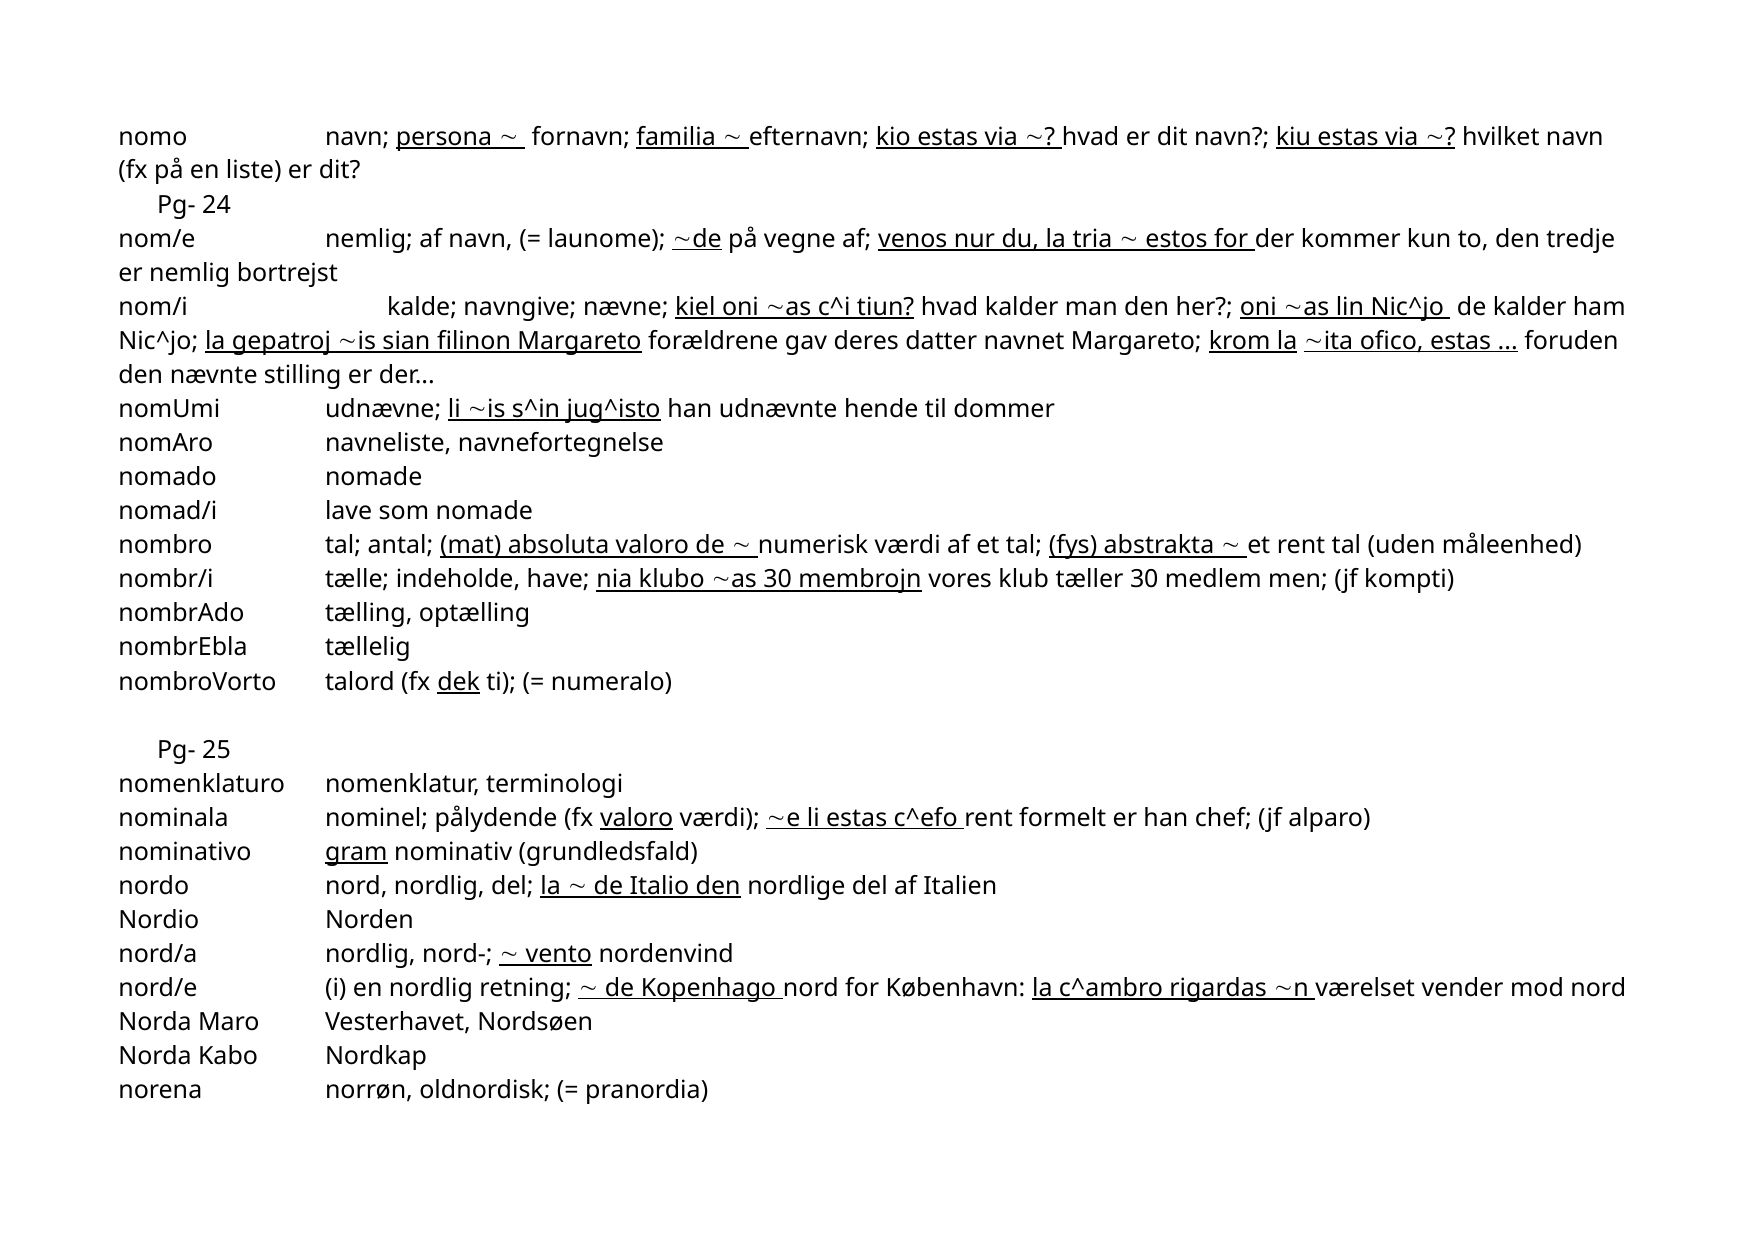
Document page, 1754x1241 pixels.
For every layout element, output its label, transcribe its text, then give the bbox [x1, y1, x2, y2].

text nomenklaturo nomenklatur, terminologi [118, 765, 1636, 799]
text Nordio Norden [118, 902, 1636, 936]
text nomo navn; persona  fornavn; familia  efternavn; kio estas via ? hvad er dit navn?; kiu estas via ? hvilket navn (fx på en liste) er dit? [118, 118, 1636, 186]
text nomUmi udnævne; li is s^in jug^isto han udnævnte hende til dommer [118, 391, 1636, 425]
text nombrAdo tælling, optælling [118, 595, 1636, 629]
text nomAro navneliste, navnefortegnelse [118, 425, 1636, 459]
text nomado nomade [118, 459, 1636, 493]
text nombrEbla tællelig [118, 629, 1636, 663]
text nombroVorto talord (fx dek ti); (= numeralo) [118, 663, 1636, 697]
text Norda Maro Vesterhavet, Nordsøen [118, 1004, 1636, 1038]
text nombr/i tælle; indeholde, have; nia klubo as 30 membrojn vores klub tæller 30 medlem men; (jf kompti) [118, 561, 1636, 595]
text nominativo gram nominativ (grundledsfald) [118, 833, 1636, 867]
text nom/e nemlig; af navn, (= launome); de på vegne af; venos nur du, la tria  estos for der kommer kun to, den tredje er nemlig bortrejst [118, 220, 1636, 288]
text nord/e (i) en nordlig retning;  de Kopenhago nord for København: la c^ambro rigardas n værelset vender mod nord [118, 970, 1636, 1004]
text nord/a nordlig, nord-;  vento nordenvind [118, 936, 1636, 970]
text nomad/i lave som nomade [118, 493, 1636, 527]
text Pg- 25 [118, 731, 1636, 765]
text nombro tal; antal; (mat) absoluta valoro de  numerisk værdi af et tal; (fys) abstrakta  et rent tal (uden måleenhed) [118, 527, 1636, 561]
text nom/i kalde; navngive; nævne; kiel oni as c^i tiun? hvad kalder man den her?; oni as lin Nic^jo de kalder ham Nic^jo; la gepatroj is sian filinon Margareto forældrene gav deres datter navnet Margareto; krom la ita ofico, estas ... foruden den nævnte stilling er der... [118, 288, 1636, 391]
text norena norrøn, oldnordisk; (= pranordia) [118, 1072, 1636, 1106]
text nominala nominel; pålydende (fx valoro værdi); e li estas c^efo rent formelt er han chef; (jf alparo) [118, 799, 1636, 833]
text Norda Kabo Nordkap [118, 1038, 1636, 1072]
text nordo nord, nordlig, del; la  de Italio den nordlige del af Italien [118, 867, 1636, 902]
text Pg- 24 [118, 186, 1636, 220]
